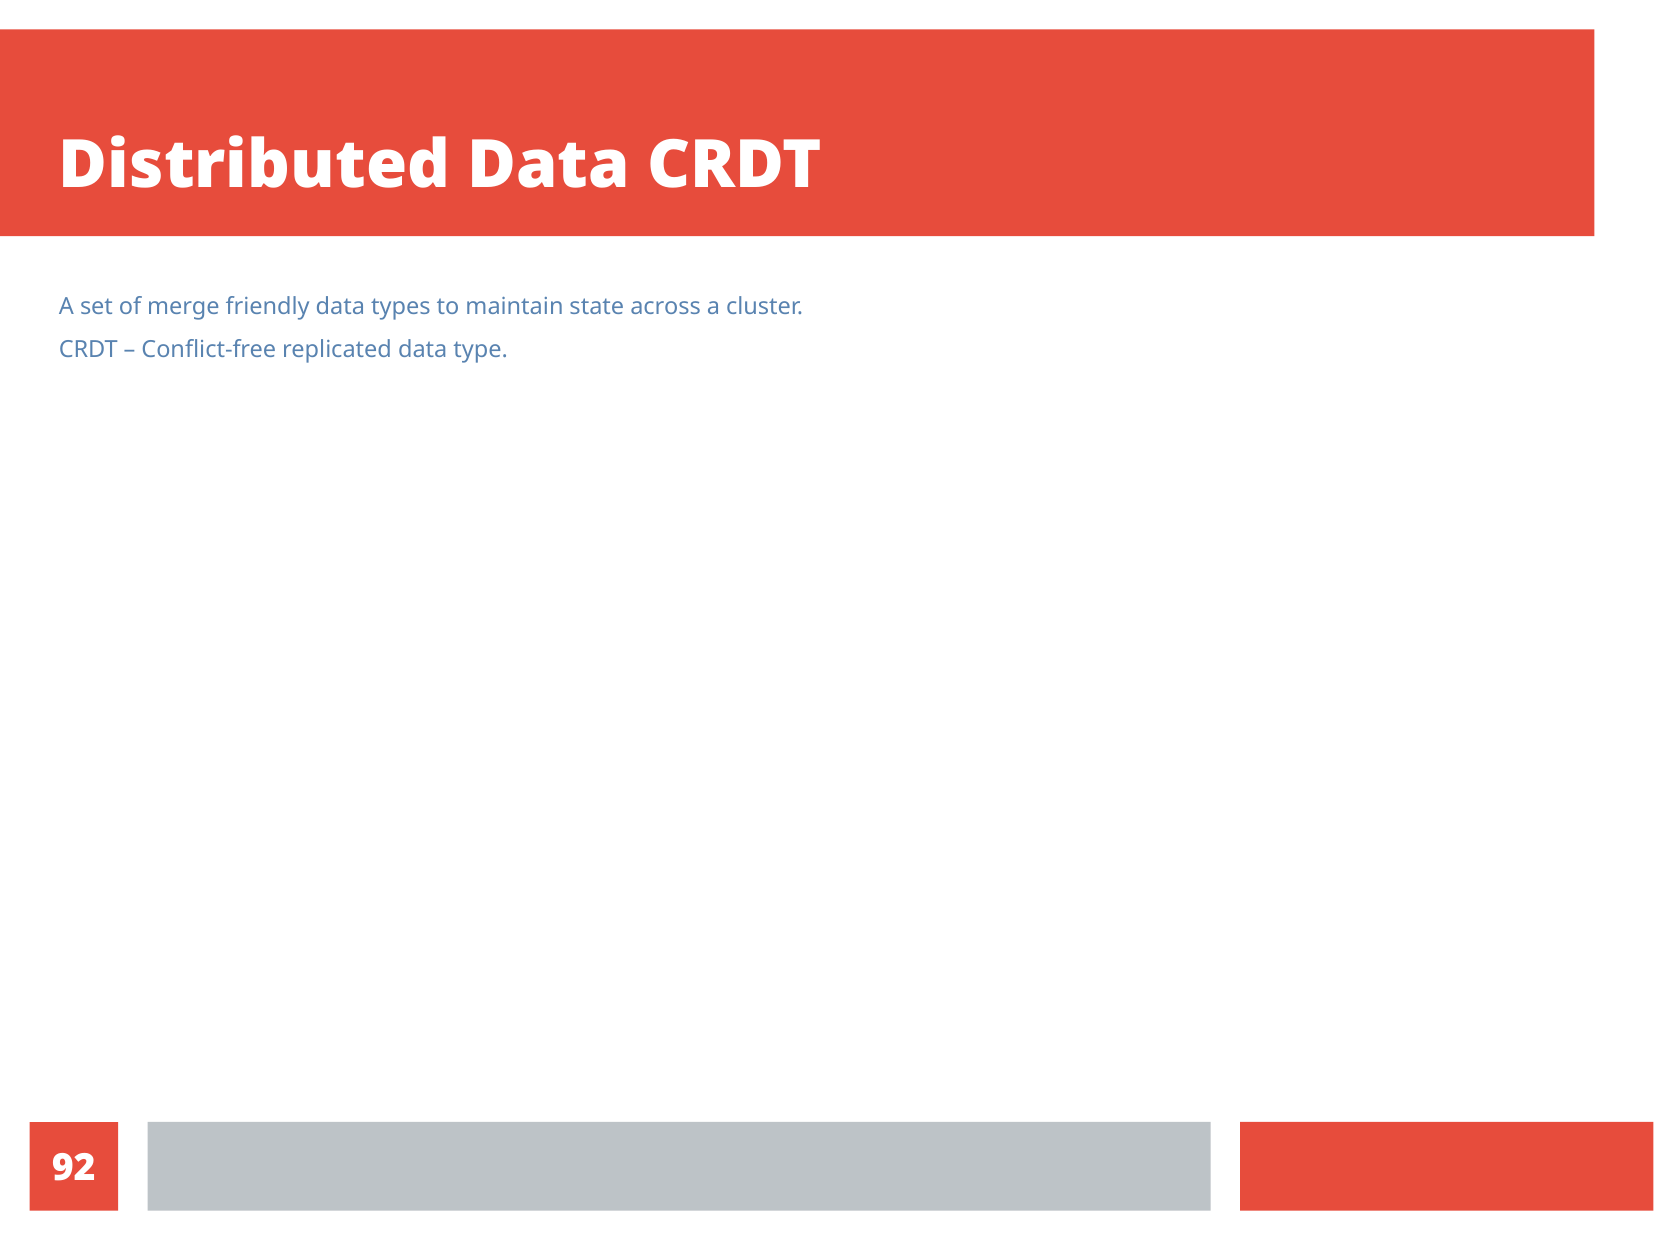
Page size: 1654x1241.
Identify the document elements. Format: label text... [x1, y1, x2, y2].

list A set of merge friendly data types to maintain state across a cluster. CRDT – Conflict-free replicated data type. [59, 289, 1565, 367]
title Distributed Data CRDT [59, 59, 1595, 207]
